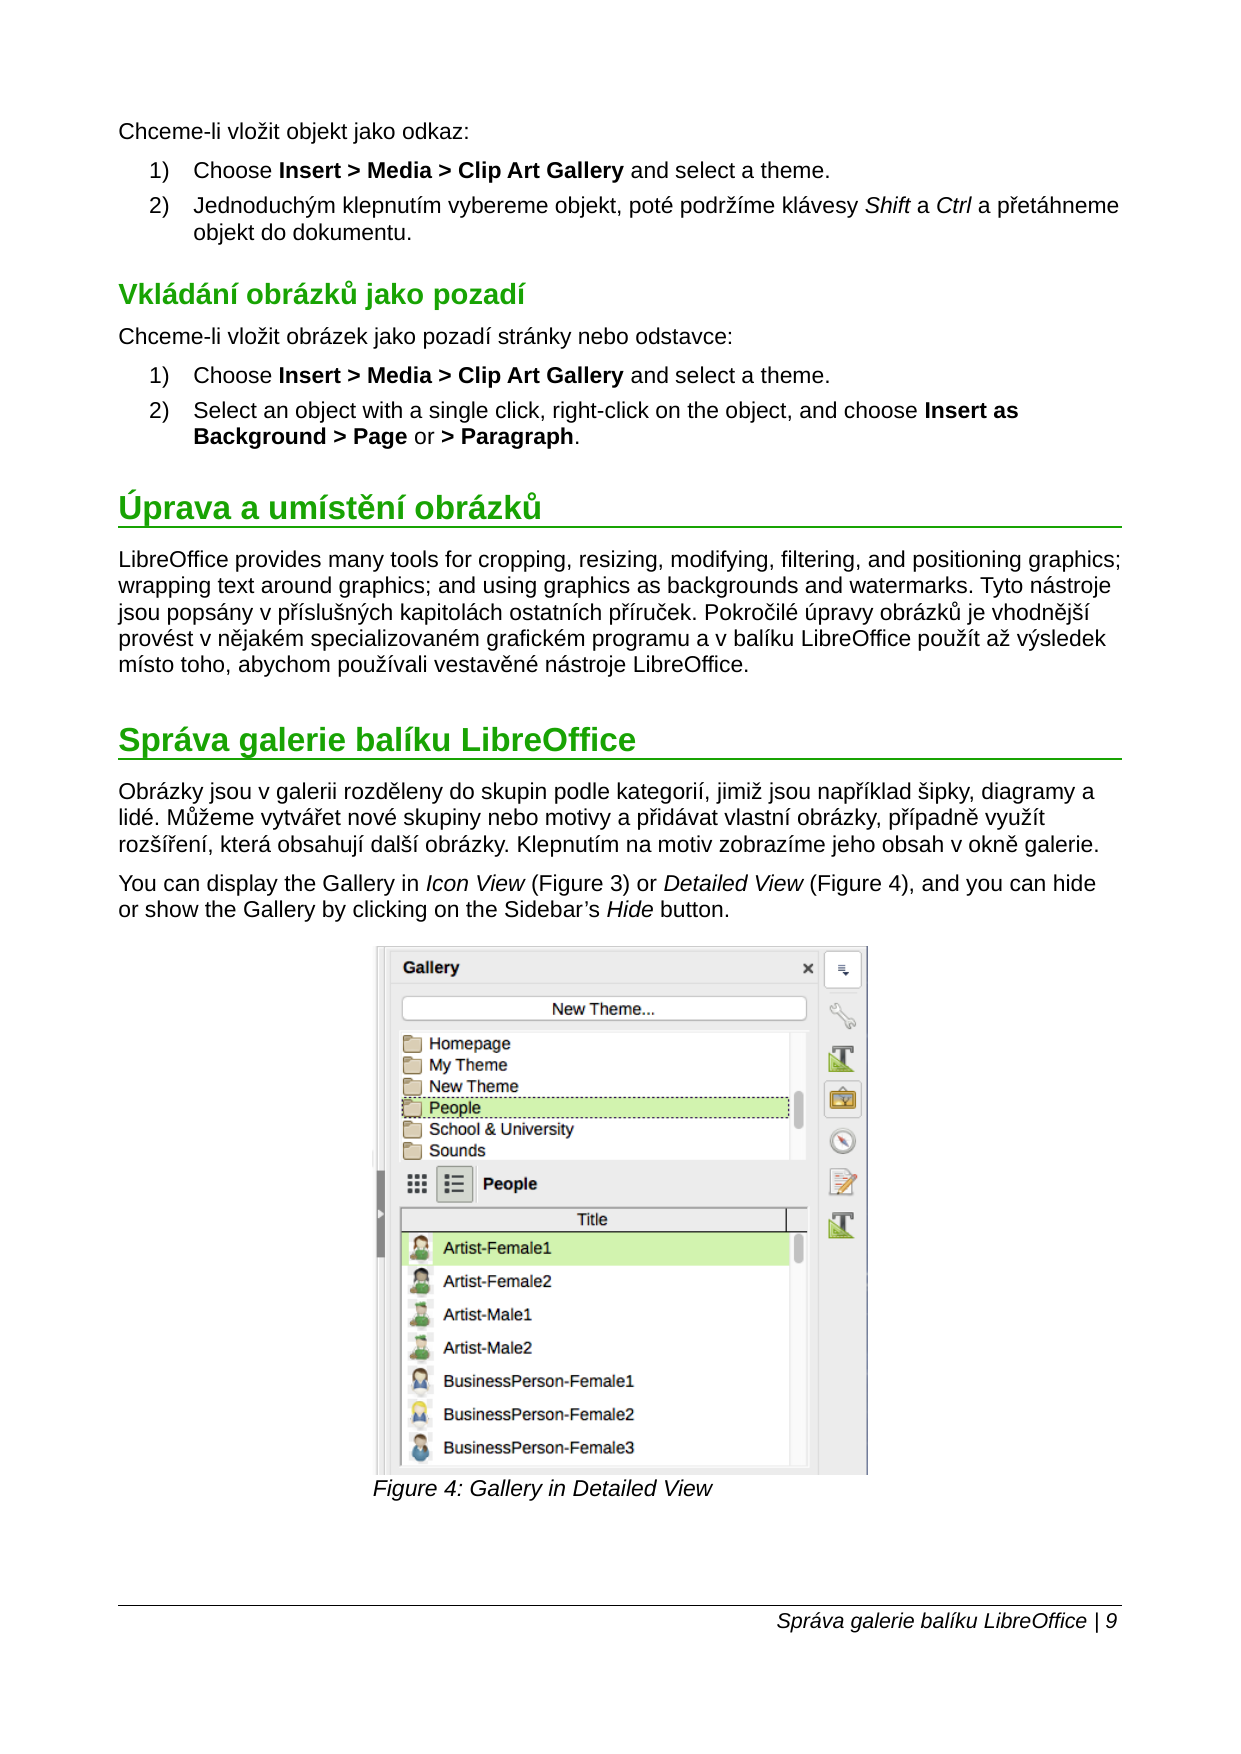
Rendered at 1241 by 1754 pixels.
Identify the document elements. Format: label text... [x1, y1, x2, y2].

text LibreOffice provides many tools for cropping, resizing, modifying, filtering, and positioning graphics; wrapping text around graphics; and using graphics as backgrounds and watermarks. Tyto nástroje jsou popsány v příslušných kapitolách ostatních příruček. Pokročilé úpravy obrázků je vhodnější provést v nějakém specializovaném grafickém programu a v balíku LibreOffice použít až výsledek místo toho, abychom používali vestavěné nástroje LibreOffice. [118, 546, 1122, 678]
list Chceme-li vložit objekt jako odkaz: [118, 118, 1122, 144]
text Figure 4: Gallery in Detailed View [373, 1475, 868, 1501]
list Choose Insert > Media > Clip Art Gallery and select a theme. [169, 157, 1122, 183]
list Select an object with a single click, right-click on the object, and choose Insert as Background > Page or > Paragraph. [169, 397, 1122, 449]
subtitle Vkládání obrázků jako pozadí [118, 277, 1122, 311]
picture [372, 946, 868, 1475]
subtitle Správa galerie balíku LibreOffice [118, 720, 1122, 758]
list Chceme-li vložit obrázek jako pozadí stránky nebo odstavce: [118, 323, 1122, 349]
text You can display the Gallery in Icon View (Figure 3) or Detailed View (Figure 4), and you can hide or show the Gallery by clicking on the Sidebar’s Hide button. [118, 869, 1122, 922]
list Jednoduchým klepnutím vybereme objekt, poté podržíme klávesy Shift a Ctrl a přetáhneme objekt do dokumentu. [169, 192, 1122, 245]
text Obrázky jsou v galerii rozděleny do skupin podle kategorií, jimiž jsou například šipky, diagramy a lidé. Můžeme vytvářet nové skupiny nebo motivy a přidávat vlastní obrázky, případně využít rozšíření, která obsahují další obrázky. Klepnutím na motiv zobrazíme jeho obsah v okně galerie. [118, 778, 1122, 857]
subtitle Úprava a umístění obrázků [118, 488, 1122, 526]
list Choose Insert > Media > Clip Art Gallery and select a theme. [169, 362, 1122, 388]
